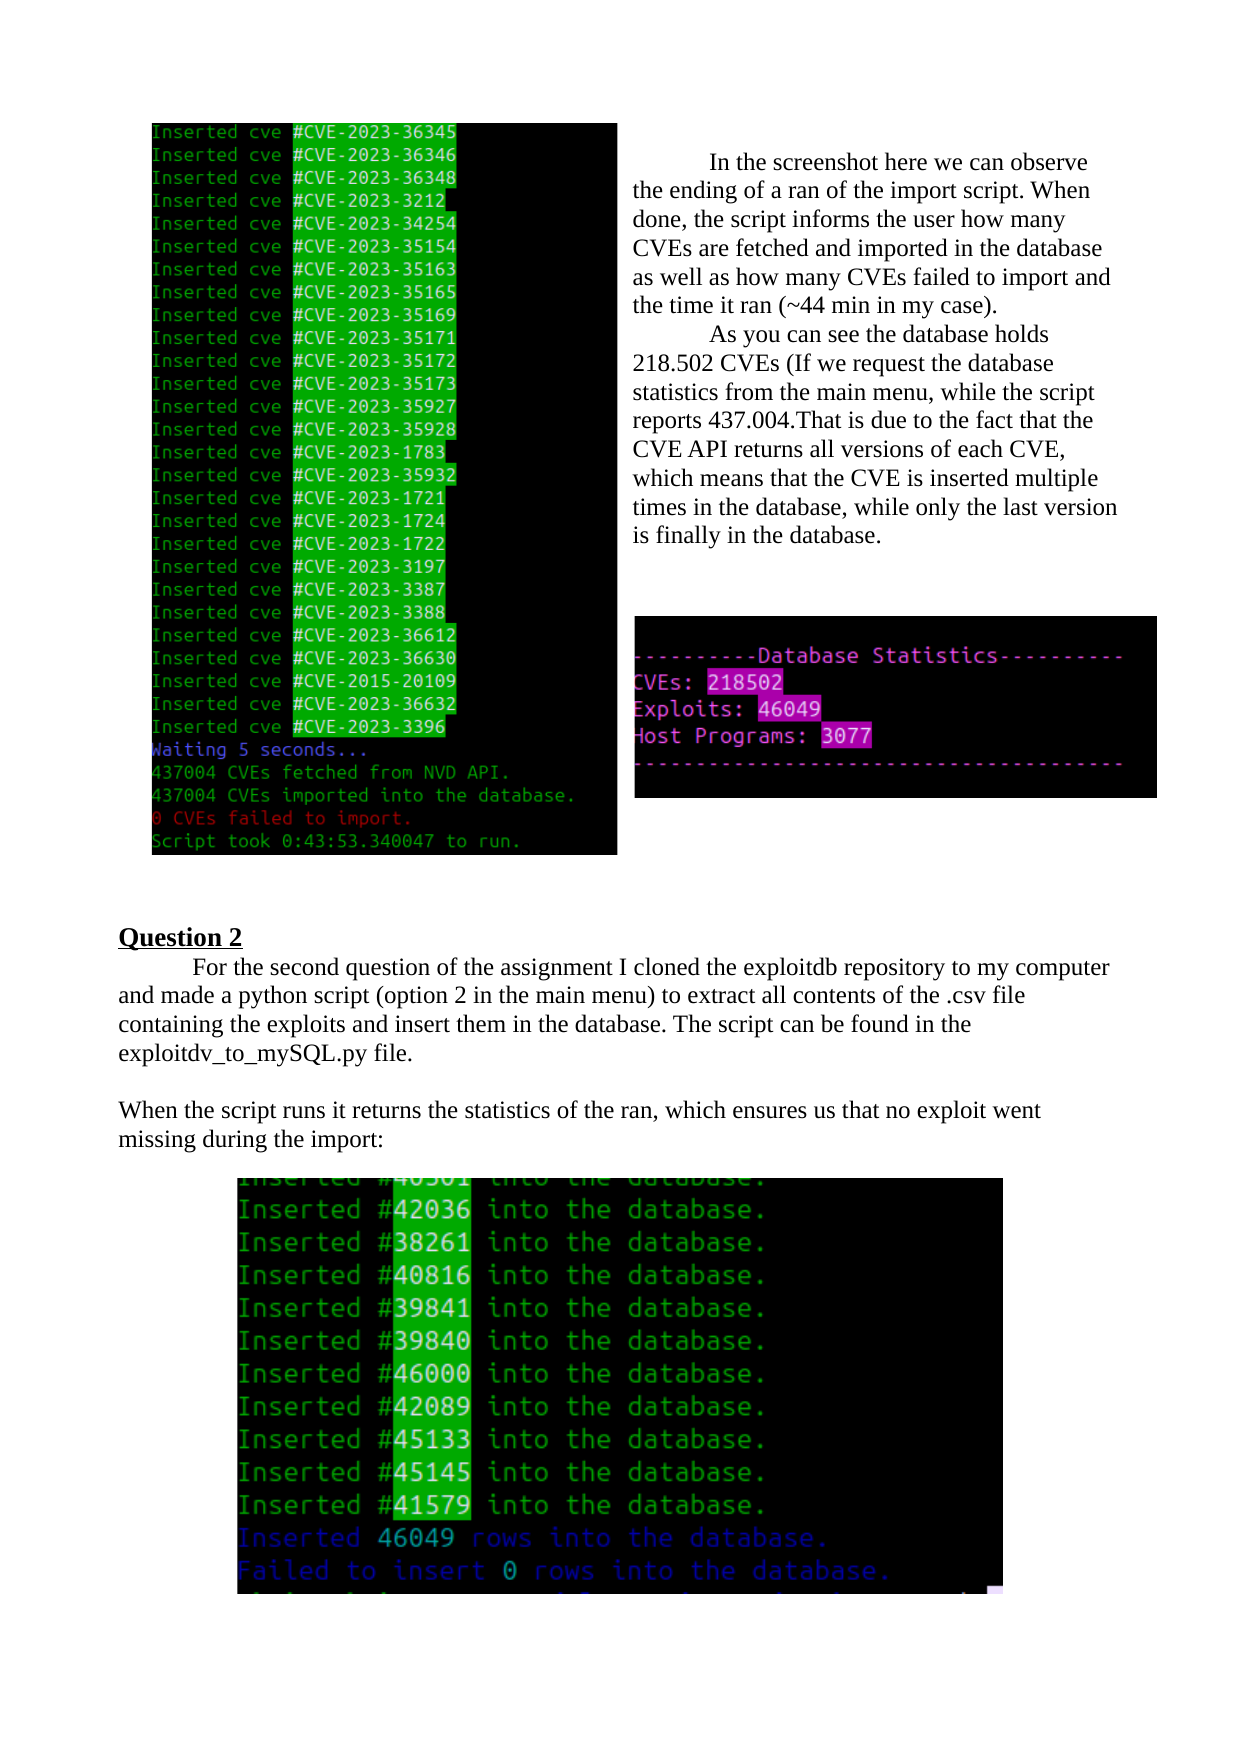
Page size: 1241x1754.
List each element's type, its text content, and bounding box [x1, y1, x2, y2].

text As you can see the database holds 218.502 CVEs (If we request the database statistics from the main menu, while the script reports 437.004.That is due to the fact that the CVE API returns all versions of each CVE, which means that the CVE is inserted multiple times in the database, while only the last version is finally in the database. [618, 319, 1122, 549]
text Question 2 [118, 921, 1122, 952]
picture [151, 123, 618, 855]
text In the screenshot here we can observe the ending of a ran of the import script. When done, the script informs the user how many CVEs are fetched and imported in the database as well as how many CVEs failed to import and the time it ran (~44 min in my case). [618, 147, 1122, 319]
text For the second question of the assignment I cloned the exploitdb repository to my computer and made a python script (option 2 in the main menu) to extract all contents of the .csv file containing the exploits and insert them in the database. The script can be found in the exploitdv_to_mySQL.py file. [118, 952, 1122, 1067]
text When the script runs it returns the statistics of the ran, which ensures us that no exploit went missing during the import: [118, 1096, 1122, 1153]
picture [237, 1178, 1003, 1594]
picture [634, 616, 1157, 798]
text [118, 147, 151, 319]
text [118, 319, 151, 549]
